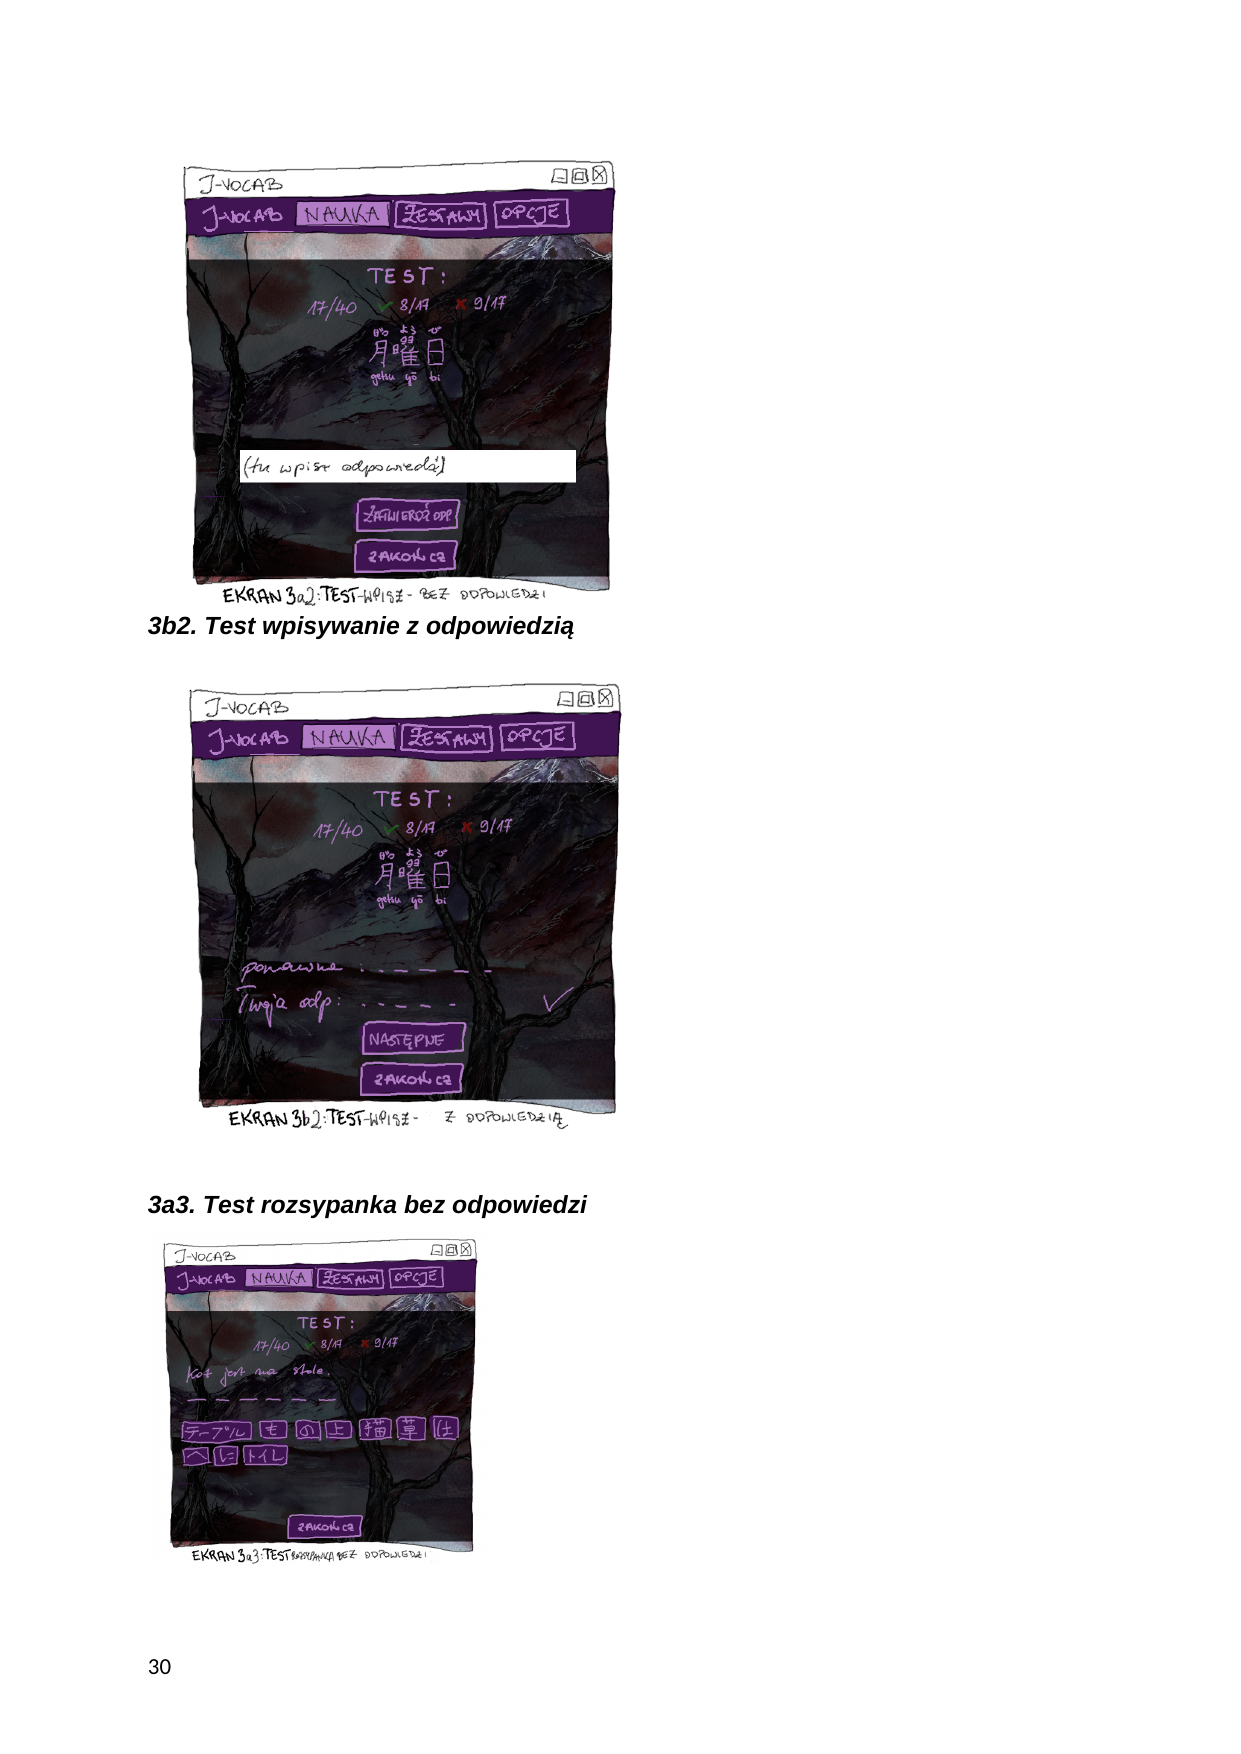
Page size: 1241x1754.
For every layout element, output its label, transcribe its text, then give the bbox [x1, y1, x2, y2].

subtitle 3a3. Test rozsypanka bez odpowiedzi [148, 1190, 1093, 1219]
picture [164, 670, 643, 1133]
picture [145, 1229, 493, 1566]
subtitle 3b2. Test wpisywanie z odpowiedzią [148, 610, 1093, 640]
picture [158, 147, 637, 610]
